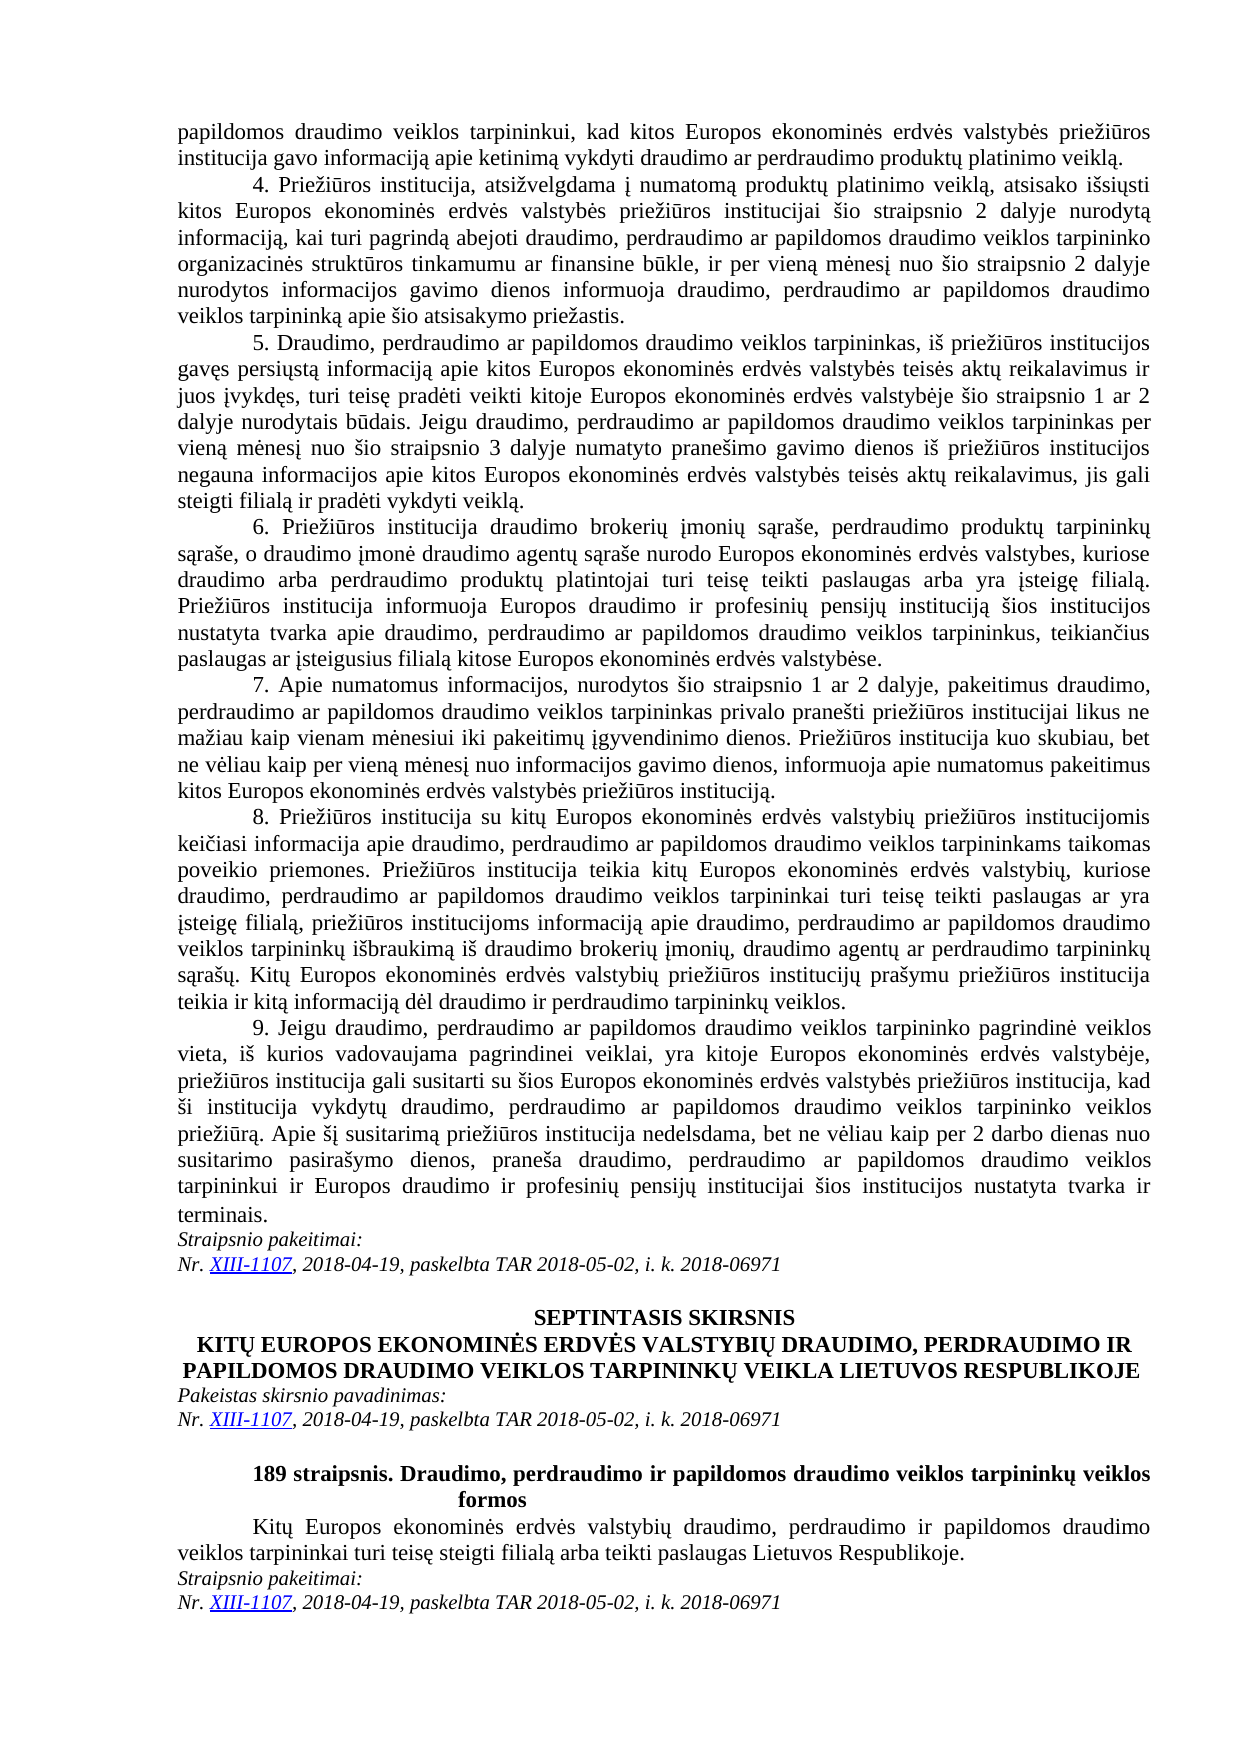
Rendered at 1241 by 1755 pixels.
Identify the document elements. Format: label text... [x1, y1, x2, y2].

text 189 straipsnis. Draudimo, perdraudimo ir papildomos draudimo veiklos tarpininkų veiklos formos [252, 1460, 1152, 1513]
text Nr. XIII-1107, 2018-04-19, paskelbta TAR 2018-05-02, i. k. 2018-06971 [177, 1251, 1152, 1276]
text Pakeistas skirsnio pavadinimas: [177, 1383, 1152, 1407]
text papildomos draudimo veiklos tarpininkui, kad kitos Europos ekonominės erdvės valstybės priežiūros institucija gavo informaciją apie ketinimą vykdyti draudimo ar perdraudimo produktų platinimo veiklą. [177, 118, 1152, 171]
text SEPTINTASIS skirsnis [177, 1304, 1152, 1331]
text 4. Priežiūros institucija, atsižvelgdama į numatomą produktų platinimo veiklą, atsisako išsiųsti kitos Europos ekonominės erdvės valstybės priežiūros institucijai šio straipsnio 2 dalyje nurodytą informaciją, kai turi pagrindą abejoti draudimo, perdraudimo ar papildomos draudimo veiklos tarpininko organizacinės struktūros tinkamumu ar finansine būkle, ir per vieną mėnesį nuo šio straipsnio 2 dalyje nurodytos informacijos gavimo dienos informuoja draudimo, perdraudimo ar papildomos draudimo veiklos tarpininką apie šio atsisakymo priežastis. [177, 171, 1152, 329]
text 5. Draudimo, perdraudimo ar papildomos draudimo veiklos tarpininkas, iš priežiūros institucijos gavęs persiųstą informaciją apie kitos Europos ekonominės erdvės valstybės teisės aktų reikalavimus ir juos įvykdęs, turi teisę pradėti veikti kitoje Europos ekonominės erdvės valstybėje šio straipsnio 1 ar 2 dalyje nurodytais būdais. Jeigu draudimo, perdraudimo ar papildomos draudimo veiklos tarpininkas per vieną mėnesį nuo šio straipsnio 3 dalyje numatyto pranešimo gavimo dienos iš priežiūros institucijos negauna informacijos apie kitos Europos ekonominės erdvės valstybės teisės aktų reikalavimus, jis gali steigti filialą ir pradėti vykdyti veiklą. [177, 329, 1152, 513]
text 8. Priežiūros institucija su kitų Europos ekonominės erdvės valstybių priežiūros institucijomis keičiasi informacija apie draudimo, perdraudimo ar papildomos draudimo veiklos tarpininkams taikomas poveikio priemones. Priežiūros institucija teikia kitų Europos ekonominės erdvės valstybių, kuriose draudimo, perdraudimo ar papildomos draudimo veiklos tarpininkai turi teisę teikti paslaugas ar yra įsteigę filialą, priežiūros institucijoms informaciją apie draudimo, perdraudimo ar papildomos draudimo veiklos tarpininkų išbraukimą iš draudimo brokerių įmonių, draudimo agentų ar perdraudimo tarpininkų sąrašų. Kitų Europos ekonominės erdvės valstybių priežiūros institucijų prašymu priežiūros institucija teikia ir kitą informaciją dėl draudimo ir perdraudimo tarpininkų veiklos. [177, 803, 1152, 1014]
text Straipsnio pakeitimai: [177, 1227, 1152, 1251]
text 9. Jeigu draudimo, perdraudimo ar papildomos draudimo veiklos tarpininko pagrindinė veiklos vieta, iš kurios vadovaujama pagrindinei veiklai, yra kitoje Europos ekonominės erdvės valstybėje, priežiūros institucija gali susitarti su šios Europos ekonominės erdvės valstybės priežiūros institucija, kad ši institucija vykdytų draudimo, perdraudimo ar papildomos draudimo veiklos tarpininko veiklos priežiūrą. Apie šį susitarimą priežiūros institucija nedelsdama, bet ne vėliau kaip per 2 darbo dienas nuo susitarimo pasirašymo dienos, praneša draudimo, perdraudimo ar papildomos draudimo veiklos tarpininkui ir Europos draudimo ir profesinių pensijų institucijai šios institucijos nustatyta tvarka ir terminais. [177, 1014, 1152, 1227]
text 7. Apie numatomus informacijos, nurodytos šio straipsnio 1 ar 2 dalyje, pakeitimus draudimo, perdraudimo ar papildomos draudimo veiklos tarpininkas privalo pranešti priežiūros institucijai likus ne mažiau kaip vienam mėnesiui iki pakeitimų įgyvendinimo dienos. Priežiūros institucija kuo skubiau, bet ne vėliau kaip per vieną mėnesį nuo informacijos gavimo dienos, informuoja apie numatomus pakeitimus kitos Europos ekonominės erdvės valstybės priežiūros instituciją. [177, 672, 1152, 803]
text Nr. XIII-1107, 2018-04-19, paskelbta TAR 2018-05-02, i. k. 2018-06971 [177, 1590, 1152, 1614]
text 6. Priežiūros institucija draudimo brokerių įmonių sąraše, perdraudimo produktų tarpininkų sąraše, o draudimo įmonė draudimo agentų sąraše nurodo Europos ekonominės erdvės valstybes, kuriose draudimo arba perdraudimo produktų platintojai turi teisę teikti paslaugas arba yra įsteigę filialą. Priežiūros institucija informuoja Europos draudimo ir profesinių pensijų instituciją šios institucijos nustatyta tvarka apie draudimo, perdraudimo ar papildomos draudimo veiklos tarpininkus, teikiančius paslaugas ar įsteigusius filialą kitose Europos ekonominės erdvės valstybėse. [177, 513, 1152, 672]
text Nr. XIII-1107, 2018-04-19, paskelbta TAR 2018-05-02, i. k. 2018-06971 [177, 1407, 1152, 1431]
text Kitų Europos ekonominės erdvės valstybių draudimo, perdraudimo ir papildomos draudimo veiklos tarpininkai turi teisę steigti filialą arba teikti paslaugas Lietuvos Respublikoje. [177, 1513, 1152, 1566]
text KITŲ EUROPOS EKONOMINĖS ERDVĖS VALSTYBIŲ DRAUDIMO, PERDRAUDIMO IR PAPILDOMOS DRAUDIMO VEIKLOS TARPININKŲ VEIKLA LIETUVOS RESPUBLIKOJE [177, 1331, 1152, 1383]
text Straipsnio pakeitimai: [177, 1566, 1152, 1590]
